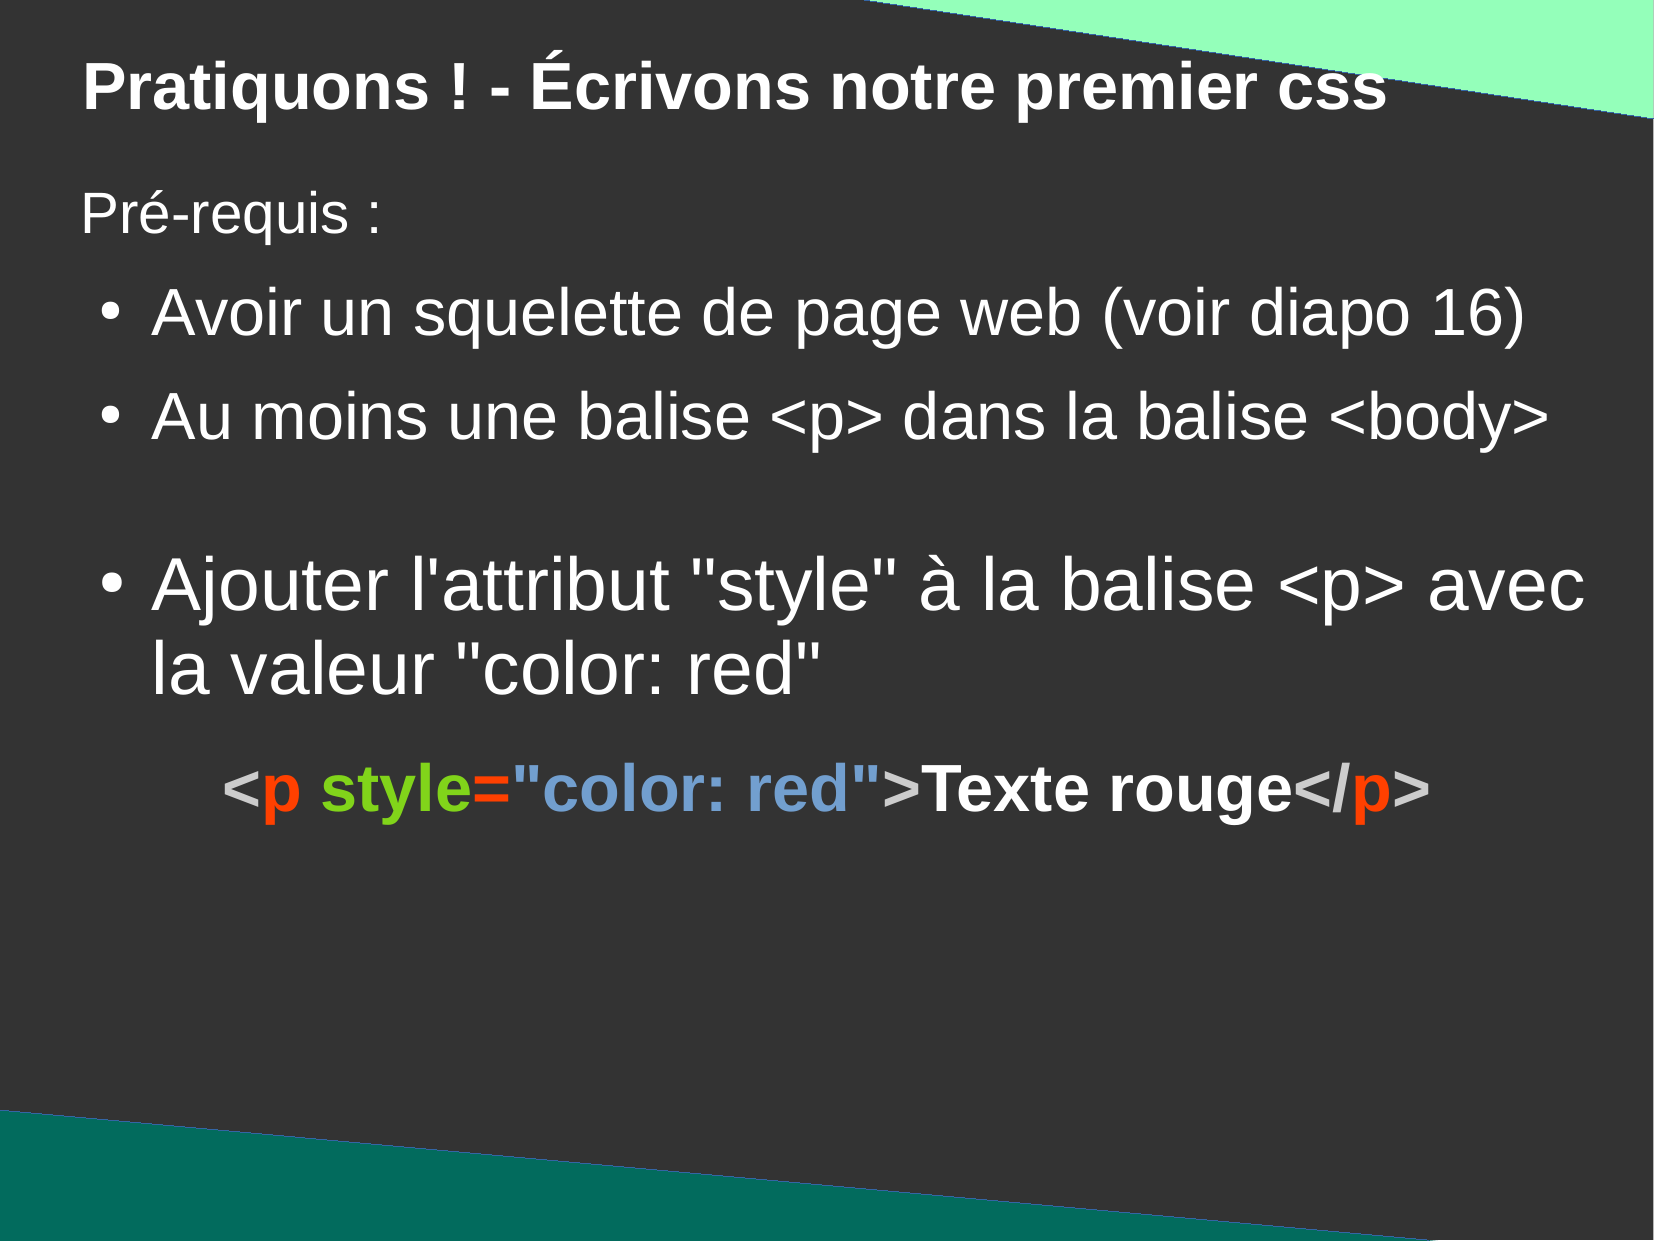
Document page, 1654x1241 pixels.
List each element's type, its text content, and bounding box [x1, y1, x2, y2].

text_box <p style="color: red">Texte rouge</p> [189, 744, 1465, 952]
list Ajouter l'attribut "style" à la balise <p> avec la valeur "color: red" [80, 542, 1605, 721]
list Pré-requis : Avoir un squelette de page web (voir diapo 16) Au moins une balise <p> dans la balise <body> [80, 180, 1620, 473]
title Pratiquons ! - Écrivons notre premier css [82, 49, 1571, 152]
text_box [864, 0, 1654, 119]
